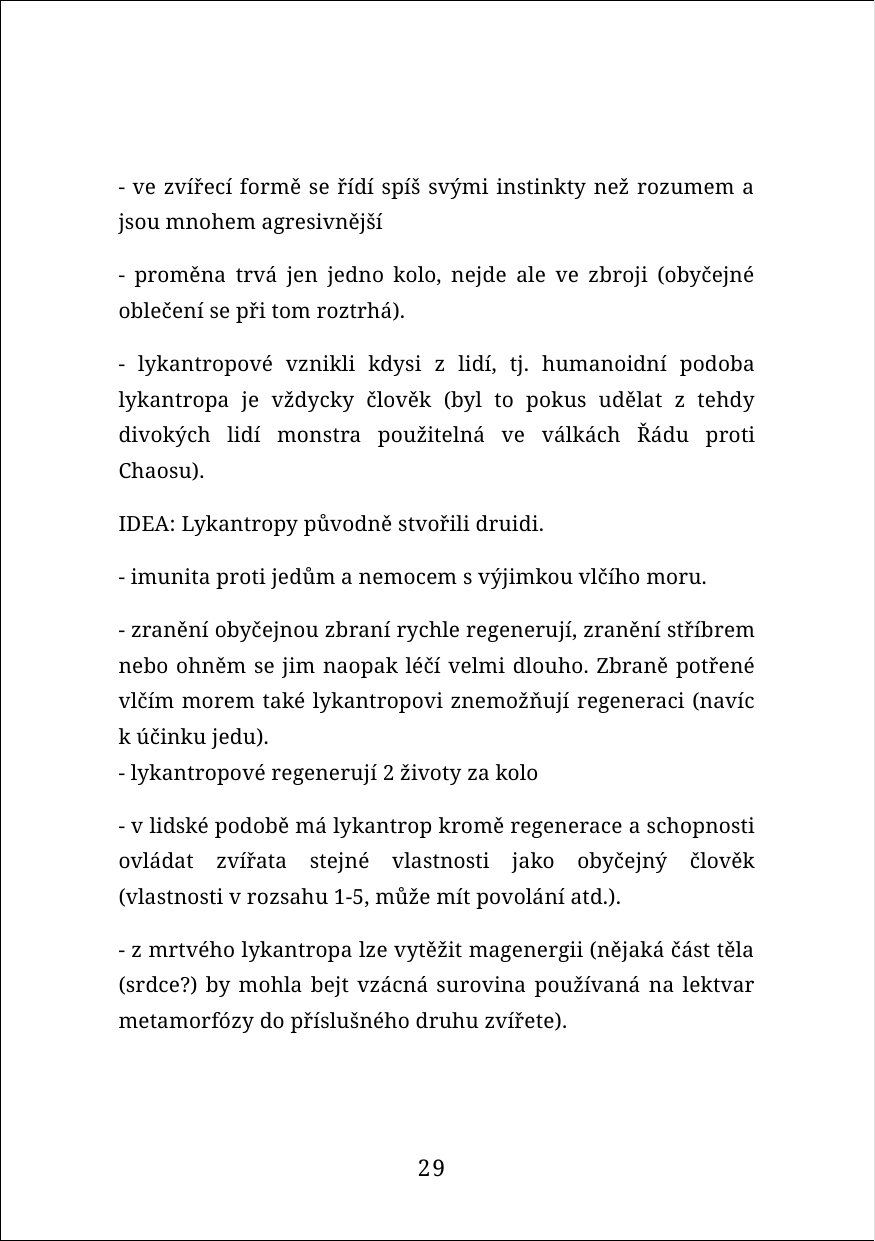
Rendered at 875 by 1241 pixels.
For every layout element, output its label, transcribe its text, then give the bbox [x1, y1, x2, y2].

text - v lidské podobě má lykantrop kromě regenerace a schopnosti ovládat zvířata stejné vlastnosti jako obyčejný člověk (vlastnosti v rozsahu 1-5, může mít povolání atd.). [118, 811, 756, 910]
text - zranění obyčejnou zbraní rychle regenerují, zranění stříbrem nebo ohněm se jim naopak léčí velmi dlouho. Zbraně potřené vlčím morem také lykantropovi znemožňují regeneraci (navíc k účinku jedu). - lykantropové regenerují 2 životy za kolo [118, 616, 756, 786]
text IDEA: Lykantropy původně stvořili druidi. [118, 509, 756, 537]
text - z mrtvého lykantropa lze vytěžit magenergii (nějaká část těla (srdce?) by mohla bejt vzácná surovina používaná na lektvar metamorfózy do příslušného druhu zvířete). [118, 935, 756, 1034]
text - ve zvířecí formě se řídí spíš svými instinkty než rozumem a jsou mnohem agresivnější [118, 172, 756, 236]
text - lykantropové vznikli kdysi z lidí, tj. humanoidní podoba lykantropa je vždycky člověk (byl to pokus udělat z tehdy divokých lidí monstra použitelná ve válkách Řádu proti Chaosu). [118, 349, 756, 484]
text - imunita proti jedům a nemocem s výjimkou vlčího moru. [118, 562, 756, 591]
text - proměna trvá jen jedno kolo, nejde ale ve zbroji (obyčejné oblečení se při tom roztrhá). [118, 261, 756, 324]
